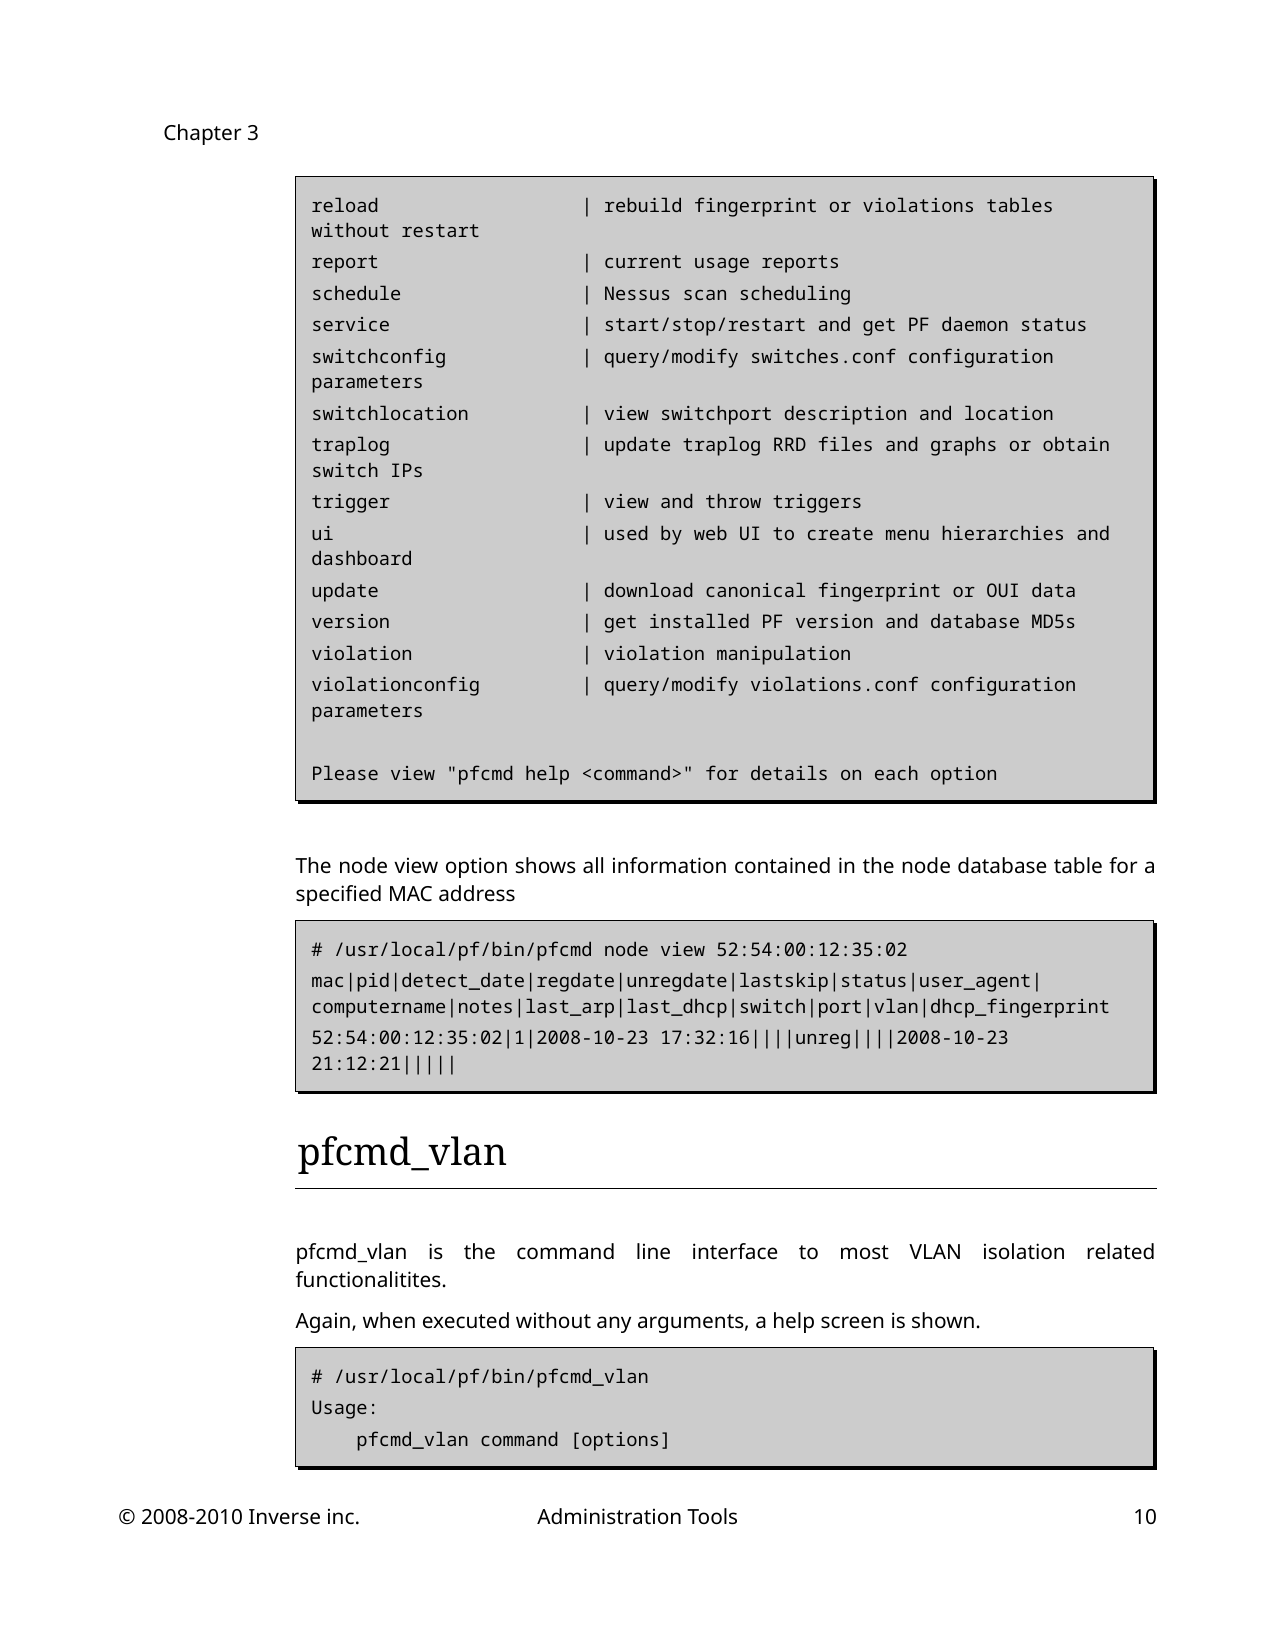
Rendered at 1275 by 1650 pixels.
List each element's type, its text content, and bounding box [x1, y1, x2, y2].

text pfcmd_vlan command [options] [296, 1410, 1153, 1466]
text violationconfig | query/modify violations.conf configuration parameters [296, 656, 1153, 713]
text # /usr/local/pf/bin/pfcmd_vlan [296, 1348, 1153, 1379]
text report | current usage reports [296, 233, 1153, 264]
text switchlocation | view switchport description and location [296, 384, 1153, 416]
text version | get installed PF version and database MD5s [296, 593, 1153, 624]
text traplog | update traplog RRD files and graphs or obtain switch IPs [296, 416, 1153, 473]
subtitle pfcmd_vlan [295, 1125, 1157, 1188]
text update | download canonical fingerprint or OUI data [296, 561, 1153, 593]
text reload | rebuild fingerprint or violations tables without restart [296, 177, 1153, 233]
text Again, when executed without any arguments, a help screen is shown. [295, 1306, 1157, 1335]
text 52:54:00:12:35:02|1|2008-10-23 17:32:16||||unreg||||2008-10-23 21:12:21||||| [296, 1009, 1153, 1091]
text schedule | Nessus scan scheduling [296, 264, 1153, 296]
text pfcmd_vlan is the command line interface to most VLAN isolation related functionalitites. [295, 1237, 1157, 1294]
text The node view option shows all information contained in the node database table for a specified MAC address [295, 851, 1157, 908]
text trigger | view and throw triggers [296, 473, 1153, 504]
text switchconfig | query/modify switches.conf configuration parameters [296, 327, 1153, 384]
text service | start/stop/restart and get PF daemon status [296, 296, 1153, 327]
text # /usr/local/pf/bin/pfcmd node view 52:54:00:12:35:02 [296, 921, 1153, 952]
text violation | violation manipulation [296, 624, 1153, 656]
text ui | used by web UI to create menu hierarchies and dashboard [296, 504, 1153, 561]
text Usage: [296, 1379, 1153, 1410]
text Please view "pfcmd help <command>" for details on each option [296, 744, 1153, 800]
text mac|pid|detect_date|regdate|unregdate|lastskip|status|user_agent|computername|notes|last_arp|last_dhcp|switch|port|vlan|dhcp_fingerprint [296, 952, 1153, 1009]
